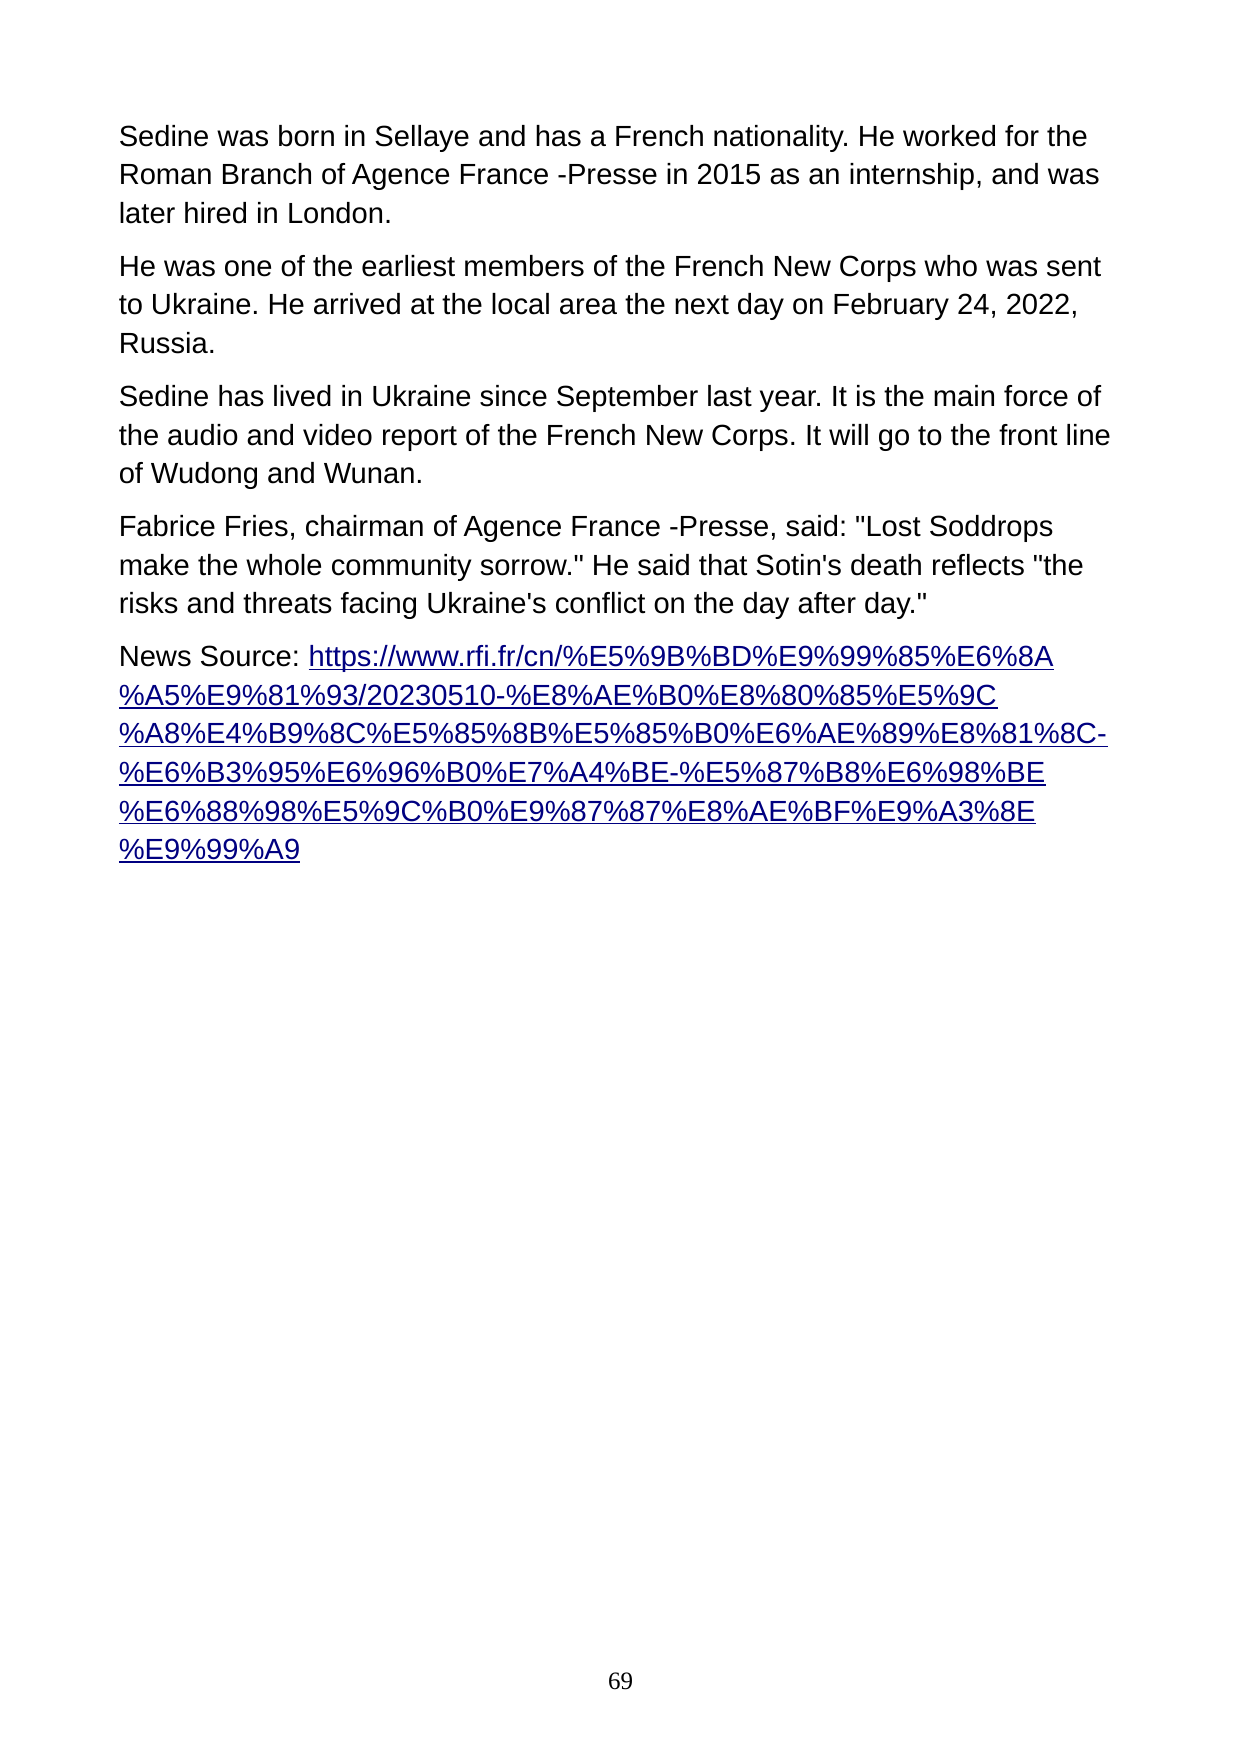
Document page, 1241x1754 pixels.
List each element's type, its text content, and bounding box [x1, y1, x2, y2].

text Sedine has lived in Ukraine since September last year. It is the main force of the audio and video report of the French New Corps. It will go to the front line of Wudong and Wunan. [118, 379, 1122, 489]
text Fabrice Fries, chairman of Agence France -Presse, said: "Lost Soddrops make the whole community sorrow." He said that Sotin's death reflects "the risks and threats facing Ukraine's conflict on the day after day." [118, 509, 1122, 620]
text News Source: https://www.rfi.fr/cn/%E5%9B%BD%E9%99%85%E6%8A%A5%E9%81%93/20230510-%E8%AE%B0%E8%80%85%E5%9C%A8%E4%B9%8C%E5%85%8B%E5%85%B0%E6%AE%89%E8%81%8C-%E6%B3%95%E6%96%B0%E7%A4%BE-%E5%87%B8%E6%98%BE%E6%88%98%E5%9C%B0%E9%87%87%E8%AE%BF%E9%A3%8E%E9%99%A9 [118, 639, 1122, 866]
text He was one of the earliest members of the French New Corps who was sent to Ukraine. He arrived at the local area the next day on February 24, 2022, Russia. [118, 249, 1122, 359]
text Sedine was born in Sellaye and has a French nationality. He worked for the Roman Branch of Agence France -Presse in 2015 as an internship, and was later hired in London. [118, 118, 1122, 229]
